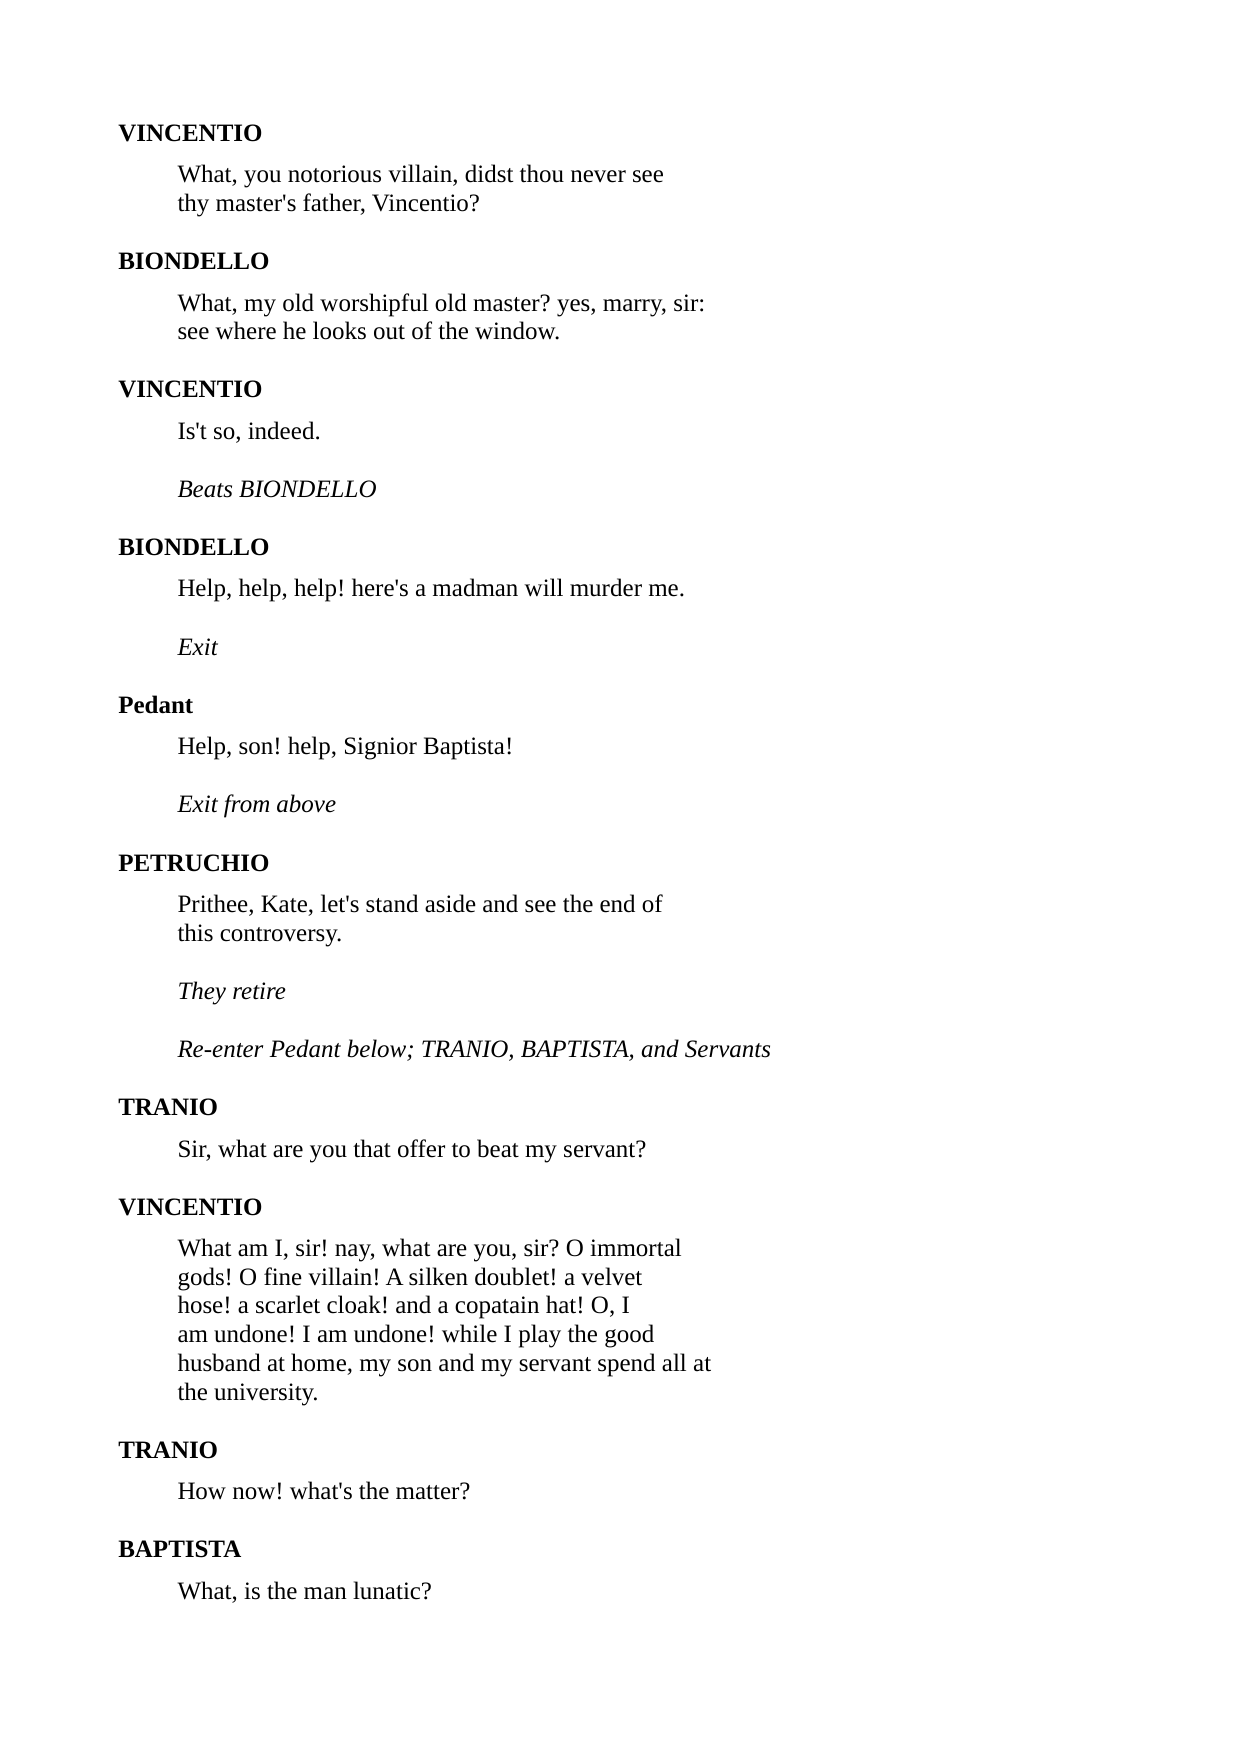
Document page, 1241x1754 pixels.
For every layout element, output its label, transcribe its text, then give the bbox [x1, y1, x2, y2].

text Help, son! help, Signior Baptista! [177, 731, 1063, 760]
text They retire [177, 976, 1063, 1005]
text Sir, what are you that offer to beat my servant? [177, 1134, 1063, 1162]
text Re-enter Pedant below; TRANIO, BAPTISTA, and Servants [177, 1034, 1063, 1063]
text VINCENTIO [118, 374, 1122, 403]
text VINCENTIO [118, 118, 1122, 147]
text How now! what's the matter? [177, 1476, 1063, 1505]
text Is't so, indeed. [177, 416, 1063, 444]
text What, my old worshipful old master? yes, marry, sir: see where he looks out of the window. [177, 288, 1063, 345]
text BIONDELLO [118, 246, 1122, 275]
text Beats BIONDELLO [177, 474, 1063, 503]
text TRANIO [118, 1435, 1122, 1464]
text BIONDELLO [118, 532, 1122, 561]
text Prithee, Kate, let's stand aside and see the end of this controversy. [177, 889, 1063, 946]
text What, you notorious villain, didst thou never see thy master's father, Vincentio? [177, 159, 1063, 217]
text Pedant [118, 690, 1122, 719]
text What am I, sir! nay, what are you, sir? O immortal gods! O fine villain! A silken doublet! a velvet hose! a scarlet cloak! and a copatain hat! O, I am undone! I am undone! while I play the good husband at home, my son and my servant spend all at the university. [177, 1233, 1063, 1406]
text BAPTISTA [118, 1534, 1122, 1563]
text TRANIO [118, 1092, 1122, 1121]
text What, is the man lunatic? [177, 1576, 1063, 1604]
text Exit from above [177, 789, 1063, 818]
text Exit [177, 632, 1063, 661]
text Help, help, help! here's a madman will murder me. [177, 573, 1063, 602]
text VINCENTIO [118, 1192, 1122, 1221]
text PETRUCHIO [118, 848, 1122, 876]
